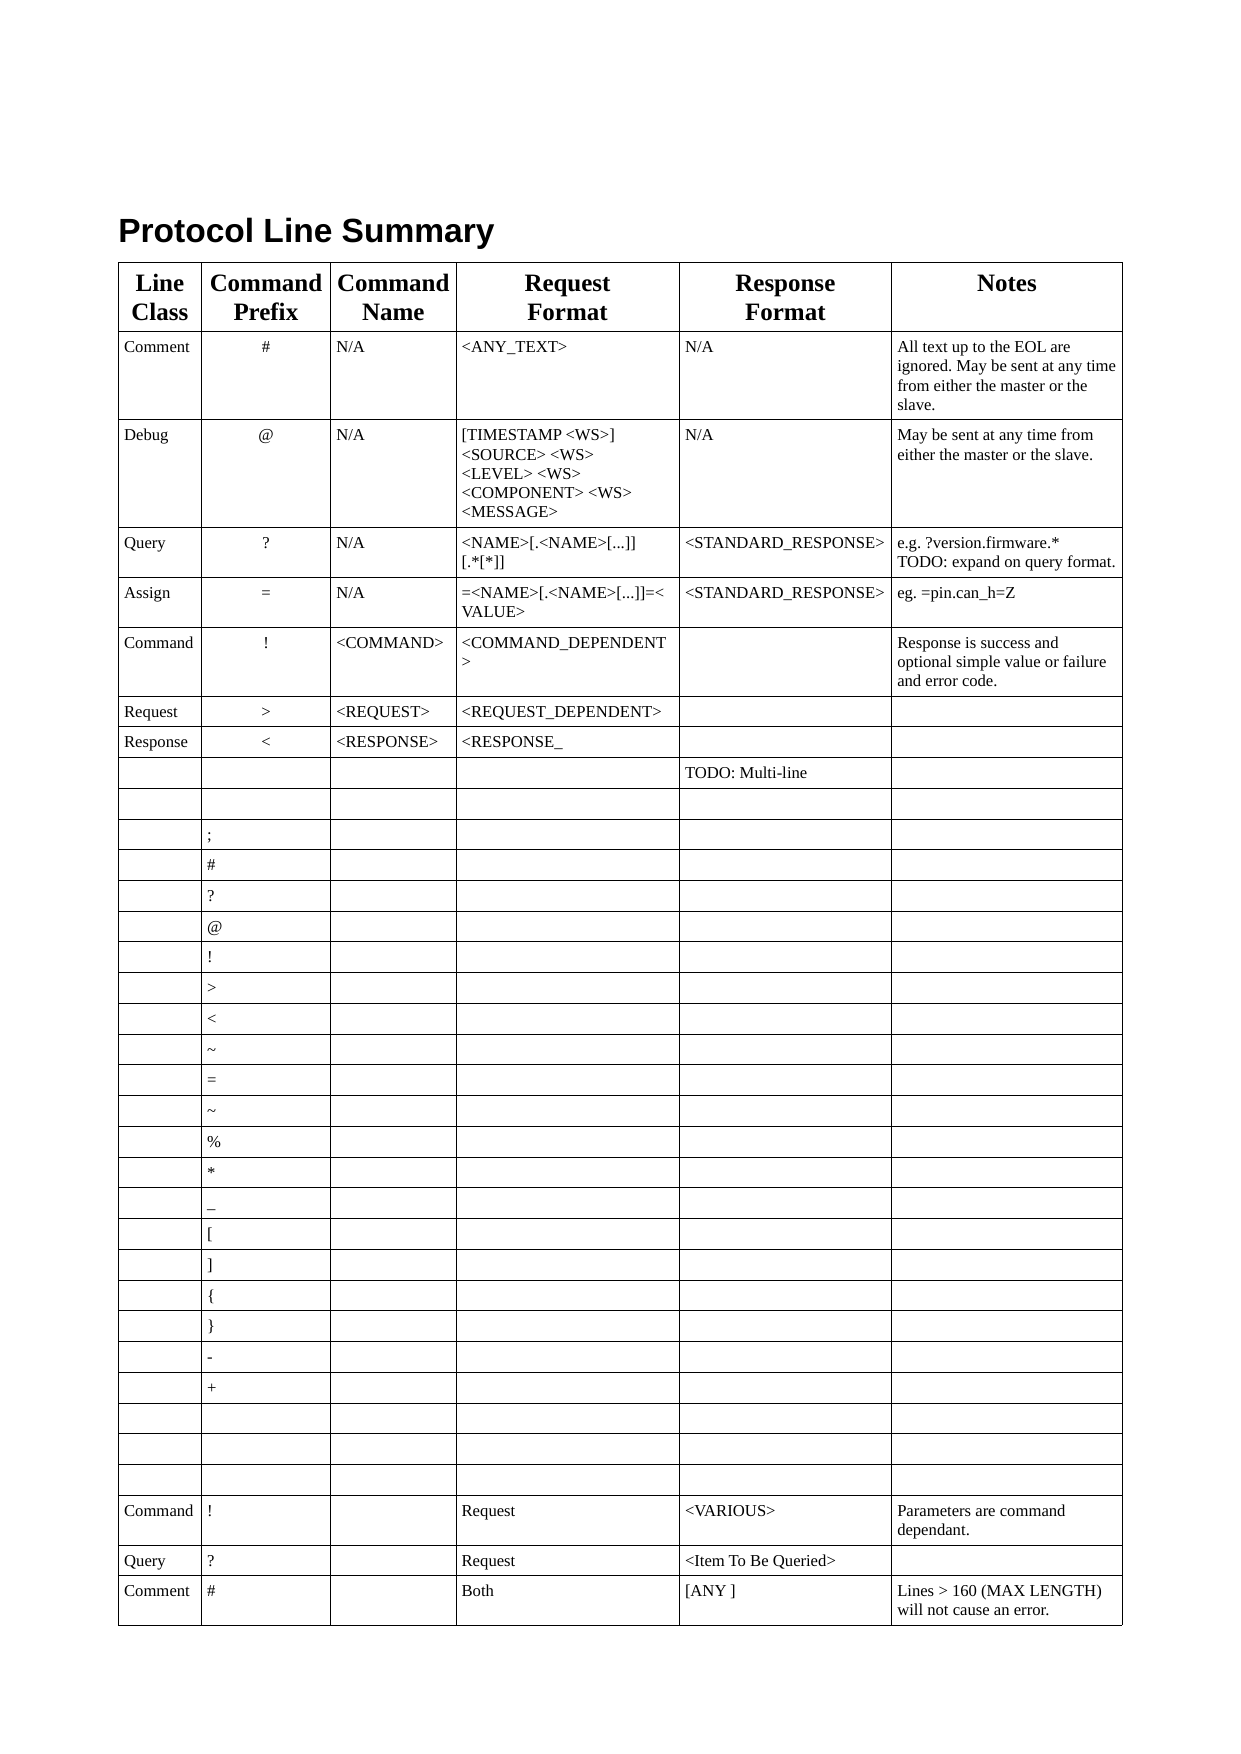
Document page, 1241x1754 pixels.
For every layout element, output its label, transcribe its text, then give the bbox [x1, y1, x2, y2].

table_cell ? [202, 881, 330, 911]
table_cell [680, 1342, 891, 1372]
table_cell e.g. ?version.firmware.* TODO: expand on query format. [892, 528, 1122, 577]
table_cell [680, 1035, 891, 1064]
table_cell [119, 1434, 201, 1464]
table_cell Command [119, 628, 201, 696]
table_header Request Format [457, 263, 679, 331]
table_cell [892, 1373, 1122, 1402]
table_cell [119, 973, 201, 1003]
table_cell [457, 758, 679, 788]
table_cell [892, 1281, 1122, 1310]
table_cell ? [202, 1546, 330, 1575]
table_cell [680, 1127, 891, 1157]
table_cell Request [457, 1496, 679, 1544]
table_cell [680, 942, 891, 972]
table_cell Assign [119, 578, 201, 627]
table_cell [680, 850, 891, 880]
table_cell [331, 1434, 456, 1464]
table_cell > [202, 697, 330, 726]
table_cell + [202, 1373, 330, 1402]
table_cell [892, 973, 1122, 1003]
table_cell = [202, 578, 330, 627]
table_cell [680, 1096, 891, 1126]
table_cell [119, 1158, 201, 1187]
table_cell _ [202, 1188, 330, 1218]
table_header Command Name [331, 263, 456, 331]
table_cell [680, 697, 891, 726]
table_cell [680, 1311, 891, 1341]
table_cell [457, 973, 679, 1003]
table_header Command Prefix [202, 263, 330, 331]
table_cell [331, 1219, 456, 1249]
table_cell [892, 942, 1122, 972]
table_cell [680, 1158, 891, 1187]
table_cell [119, 1250, 201, 1279]
table_cell <Item To Be Queried> [680, 1546, 891, 1575]
table_cell [202, 789, 330, 818]
table_cell [680, 628, 891, 696]
table_cell [892, 1250, 1122, 1279]
table_cell [ANY ] [680, 1576, 891, 1625]
table_cell [331, 1404, 456, 1433]
table_cell [TIMESTAMP <WS>] <SOURCE> <WS> <LEVEL> <WS> <COMPONENT> <WS> <MESSAGE> [457, 420, 679, 527]
table_cell [119, 1188, 201, 1218]
table_cell <COMMAND> [331, 628, 456, 696]
table_cell [331, 1342, 456, 1372]
table_cell May be sent at any time from either the master or the slave. [892, 420, 1122, 527]
table_cell * [202, 1158, 330, 1187]
table_cell [892, 1096, 1122, 1126]
table_cell [680, 1219, 891, 1249]
table_cell <RESPONSE> [331, 727, 456, 757]
table_cell { [202, 1281, 330, 1310]
table_cell [119, 1127, 201, 1157]
table_cell [202, 1465, 330, 1494]
table_cell [457, 912, 679, 941]
table_cell [331, 1096, 456, 1126]
table_cell ; [202, 820, 330, 849]
table_cell [892, 1035, 1122, 1064]
table_cell [457, 1373, 679, 1402]
table_cell [680, 1281, 891, 1310]
subtitle Protocol Line Summary [118, 211, 1122, 249]
table_cell [457, 1158, 679, 1187]
table_cell [457, 850, 679, 880]
table_cell ] [202, 1250, 330, 1279]
table_cell <STANDARD_RESPONSE> [680, 578, 891, 627]
table_cell [119, 1065, 201, 1095]
table_cell [892, 1404, 1122, 1433]
table_cell [892, 820, 1122, 849]
table_cell N/A [331, 528, 456, 577]
table_cell [892, 789, 1122, 818]
table_cell < [202, 727, 330, 757]
table_cell Request [119, 697, 201, 726]
table_cell [680, 1004, 891, 1034]
table_cell [119, 881, 201, 911]
table_cell Comment [119, 332, 201, 419]
table_cell # [202, 332, 330, 419]
table_cell N/A [331, 332, 456, 419]
table_cell [119, 1465, 201, 1494]
table_cell [457, 820, 679, 849]
table_cell Lines > 160 (MAX LENGTH) will not cause an error. [892, 1576, 1122, 1625]
table_cell [331, 1188, 456, 1218]
table_cell [331, 973, 456, 1003]
table_cell # [202, 850, 330, 880]
table_cell [457, 1465, 679, 1494]
table_cell [119, 1096, 201, 1126]
table_cell [892, 1311, 1122, 1341]
table_cell [331, 1576, 456, 1625]
table_cell [331, 789, 456, 818]
table_cell [680, 1250, 891, 1279]
table_cell ~ [202, 1035, 330, 1064]
table_cell [680, 881, 891, 911]
table_cell [331, 1065, 456, 1095]
table_cell N/A [680, 420, 891, 527]
table_cell ! [202, 628, 330, 696]
table_cell [680, 1465, 891, 1494]
table_cell [892, 1004, 1122, 1034]
table_cell <REQUEST> [331, 697, 456, 726]
table_cell [331, 942, 456, 972]
table_cell [892, 1188, 1122, 1218]
table_cell [680, 789, 891, 818]
table_cell [457, 1342, 679, 1372]
table_cell N/A [331, 578, 456, 627]
table_cell = [202, 1065, 330, 1095]
table_cell < [202, 1004, 330, 1034]
table_cell [892, 697, 1122, 726]
table_cell [892, 1434, 1122, 1464]
table_cell [680, 1434, 891, 1464]
table_cell [331, 1281, 456, 1310]
table_cell [457, 1404, 679, 1433]
table_cell [331, 912, 456, 941]
table_cell <ANY_TEXT> [457, 332, 679, 419]
table_cell [331, 758, 456, 788]
table_cell [331, 1496, 456, 1544]
table_cell [457, 1127, 679, 1157]
table_cell =<NAME>[.<NAME>[...]]=<VALUE> [457, 578, 679, 627]
table_cell % [202, 1127, 330, 1157]
table_cell Request [457, 1546, 679, 1575]
table_cell } [202, 1311, 330, 1341]
table_cell [119, 758, 201, 788]
table_cell [892, 881, 1122, 911]
table_cell [892, 1219, 1122, 1249]
table_cell [119, 820, 201, 849]
table_cell [457, 1096, 679, 1126]
table_cell Query [119, 528, 201, 577]
table_cell Parameters are command dependant. [892, 1496, 1122, 1544]
table_cell [119, 1035, 201, 1064]
table_cell [119, 789, 201, 818]
table_cell [119, 850, 201, 880]
table_cell [119, 942, 201, 972]
table_cell [331, 1250, 456, 1279]
table_cell [680, 1373, 891, 1402]
table_cell @ [202, 912, 330, 941]
table_cell [680, 820, 891, 849]
table_cell [680, 1188, 891, 1218]
table_cell TODO: Multi-line [680, 758, 891, 788]
table_cell [892, 1342, 1122, 1372]
table_cell All text up to the EOL are ignored. May be sent at any time from either the master or the slave. [892, 332, 1122, 419]
table_cell Comment [119, 1576, 201, 1625]
table_cell [892, 850, 1122, 880]
table_cell [457, 1035, 679, 1064]
table_cell [457, 881, 679, 911]
table_cell [119, 1219, 201, 1249]
table_cell [680, 1065, 891, 1095]
table_cell N/A [331, 420, 456, 527]
table_cell Command [119, 1496, 201, 1544]
table_cell [457, 1004, 679, 1034]
table_cell Debug [119, 420, 201, 527]
table_cell # [202, 1576, 330, 1625]
table_cell [892, 1158, 1122, 1187]
table_cell [331, 1035, 456, 1064]
table_cell <COMMAND_DEPENDENT> [457, 628, 679, 696]
table_header Response Format [680, 263, 891, 331]
table_cell N/A [680, 332, 891, 419]
table_cell [457, 1311, 679, 1341]
table_cell [119, 1281, 201, 1310]
table_cell ? [202, 528, 330, 577]
table_cell [680, 973, 891, 1003]
table_cell [680, 912, 891, 941]
table_cell [457, 1188, 679, 1218]
table_cell [331, 1465, 456, 1494]
table_cell ~ [202, 1096, 330, 1126]
table_cell <RESPONSE_ [457, 727, 679, 757]
table_cell [457, 1434, 679, 1464]
table_cell <STANDARD_RESPONSE> [680, 528, 891, 577]
table_cell [331, 881, 456, 911]
table_cell [457, 789, 679, 818]
table_cell [331, 850, 456, 880]
table_cell Both [457, 1576, 679, 1625]
table_cell [331, 820, 456, 849]
table_cell [680, 1404, 891, 1433]
table_cell [680, 727, 891, 757]
table_cell [457, 1219, 679, 1249]
table_cell [331, 1127, 456, 1157]
table_cell [892, 1465, 1122, 1494]
table_header Notes [892, 263, 1122, 331]
table_cell ! [202, 942, 330, 972]
table_cell [331, 1004, 456, 1034]
table_cell [892, 727, 1122, 757]
table_cell [457, 1065, 679, 1095]
table_cell eg. =pin.can_h=Z [892, 578, 1122, 627]
table_cell [892, 1065, 1122, 1095]
table_cell [457, 942, 679, 972]
table_cell Response [119, 727, 201, 757]
table_header Line Class [119, 263, 201, 331]
table_cell [119, 1373, 201, 1402]
table_cell [ [202, 1219, 330, 1249]
table_cell - [202, 1342, 330, 1372]
table_cell [457, 1250, 679, 1279]
table_cell [119, 1342, 201, 1372]
table_cell [892, 912, 1122, 941]
table_cell [119, 1404, 201, 1433]
table_cell [202, 758, 330, 788]
table_cell [331, 1546, 456, 1575]
table_cell [119, 912, 201, 941]
table_cell @ [202, 420, 330, 527]
table_cell [202, 1404, 330, 1433]
table_cell [119, 1004, 201, 1034]
table_cell Query [119, 1546, 201, 1575]
table_cell ! [202, 1496, 330, 1544]
table_cell <REQUEST_DEPENDENT> [457, 697, 679, 726]
table_cell [331, 1373, 456, 1402]
table_cell [331, 1311, 456, 1341]
table_cell <NAME>[.<NAME>[...]][.*[*]] [457, 528, 679, 577]
table_cell <VARIOUS> [680, 1496, 891, 1544]
table_cell > [202, 973, 330, 1003]
table_cell [202, 1434, 330, 1464]
table_cell [892, 1546, 1122, 1575]
table_cell [892, 758, 1122, 788]
table_cell Response is success and optional simple value or failure and error code. [892, 628, 1122, 696]
table_cell [892, 1127, 1122, 1157]
table_cell [331, 1158, 456, 1187]
table_cell [457, 1281, 679, 1310]
table_cell [119, 1311, 201, 1341]
